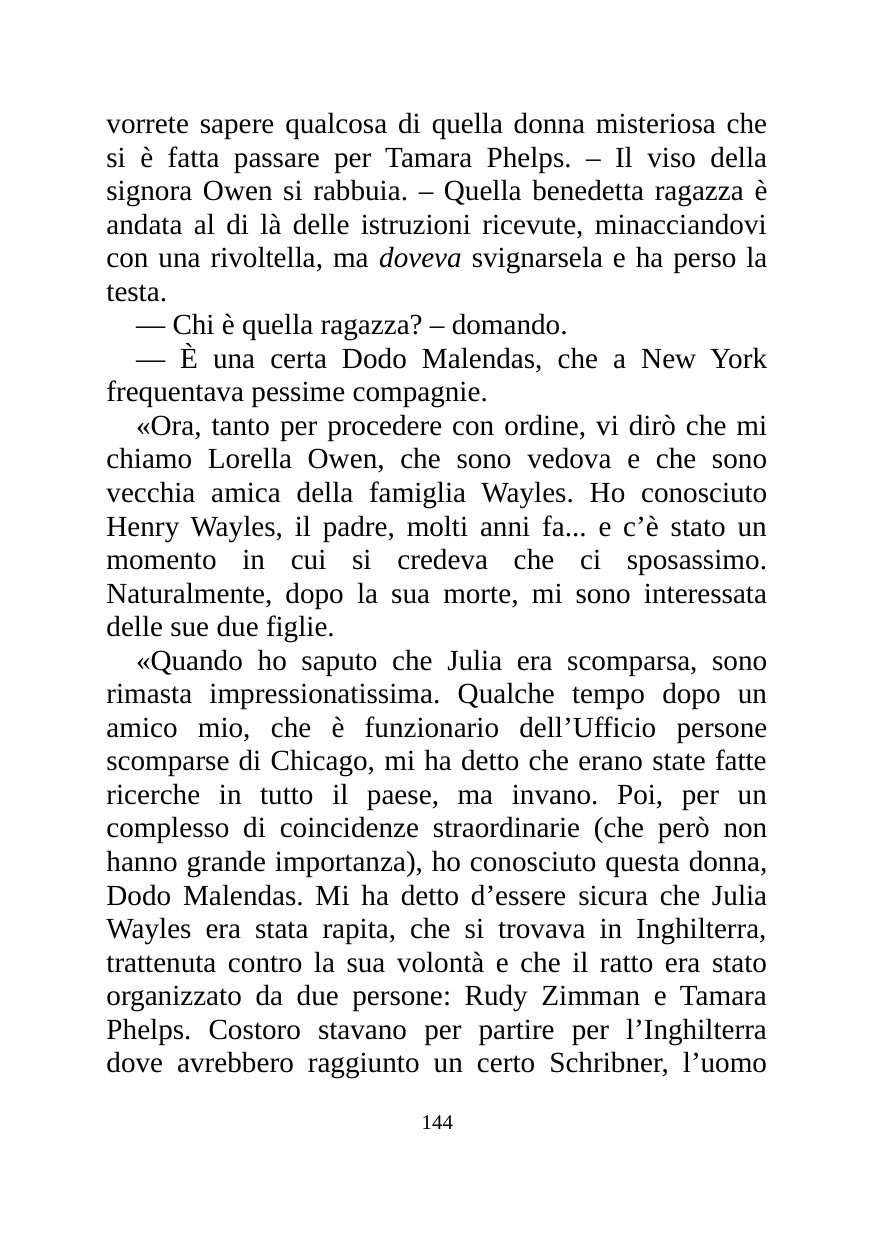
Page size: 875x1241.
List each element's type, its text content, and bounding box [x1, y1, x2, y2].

text «Ora, tanto per procedere con ordine, vi dirò che mi chiamo Lorella Owen, che sono vedova e che sono vecchia amica della famiglia Wayles. Ho conosciuto Henry Wayles, il padre, molti anni fa... e c’è stato un momento in cui si credeva che ci sposassimo. Naturalmente, dopo la sua morte, mi sono interessata delle sue due figlie. [106, 408, 768, 643]
text «Quando ho saputo che Julia era scomparsa, sono rimasta impressionatissima. Qualche tempo dopo un amico mio, che è funzionario dell’Ufficio persone scomparse di Chicago, mi ha detto che erano state fatte ricerche in tutto il paese, ma invano. Poi, per un complesso di coincidenze straordinarie (che però non hanno grande importanza), ho conosciuto questa donna, Dodo Malendas. Mi ha detto d’essere sicura che Julia Wayles era stata rapita, che si trovava in Inghilterra, trattenuta contro la sua volontà e che il ratto era stato organizzato da due persone: Rudy Zimman e Tamara Phelps. Costoro stavano per partire per l’Inghilterra dove avrebbero raggiunto un certo Schribner, l’uomo [106, 643, 768, 1079]
text vorrete sapere qualcosa di quella donna misteriosa che si è fatta passare per Tamara Phelps. – Il viso della signora Owen si rabbuia. – Quella benedetta ragazza è andata al di là delle istruzioni ricevute, minacciandovi con una rivoltella, ma doveva svignarsela e ha perso la testa. [106, 106, 768, 307]
text — Chi è quella ragazza? – domando. [106, 307, 768, 341]
text — È una certa Dodo Malendas, che a New York frequentava pessime compagnie. [106, 341, 768, 408]
